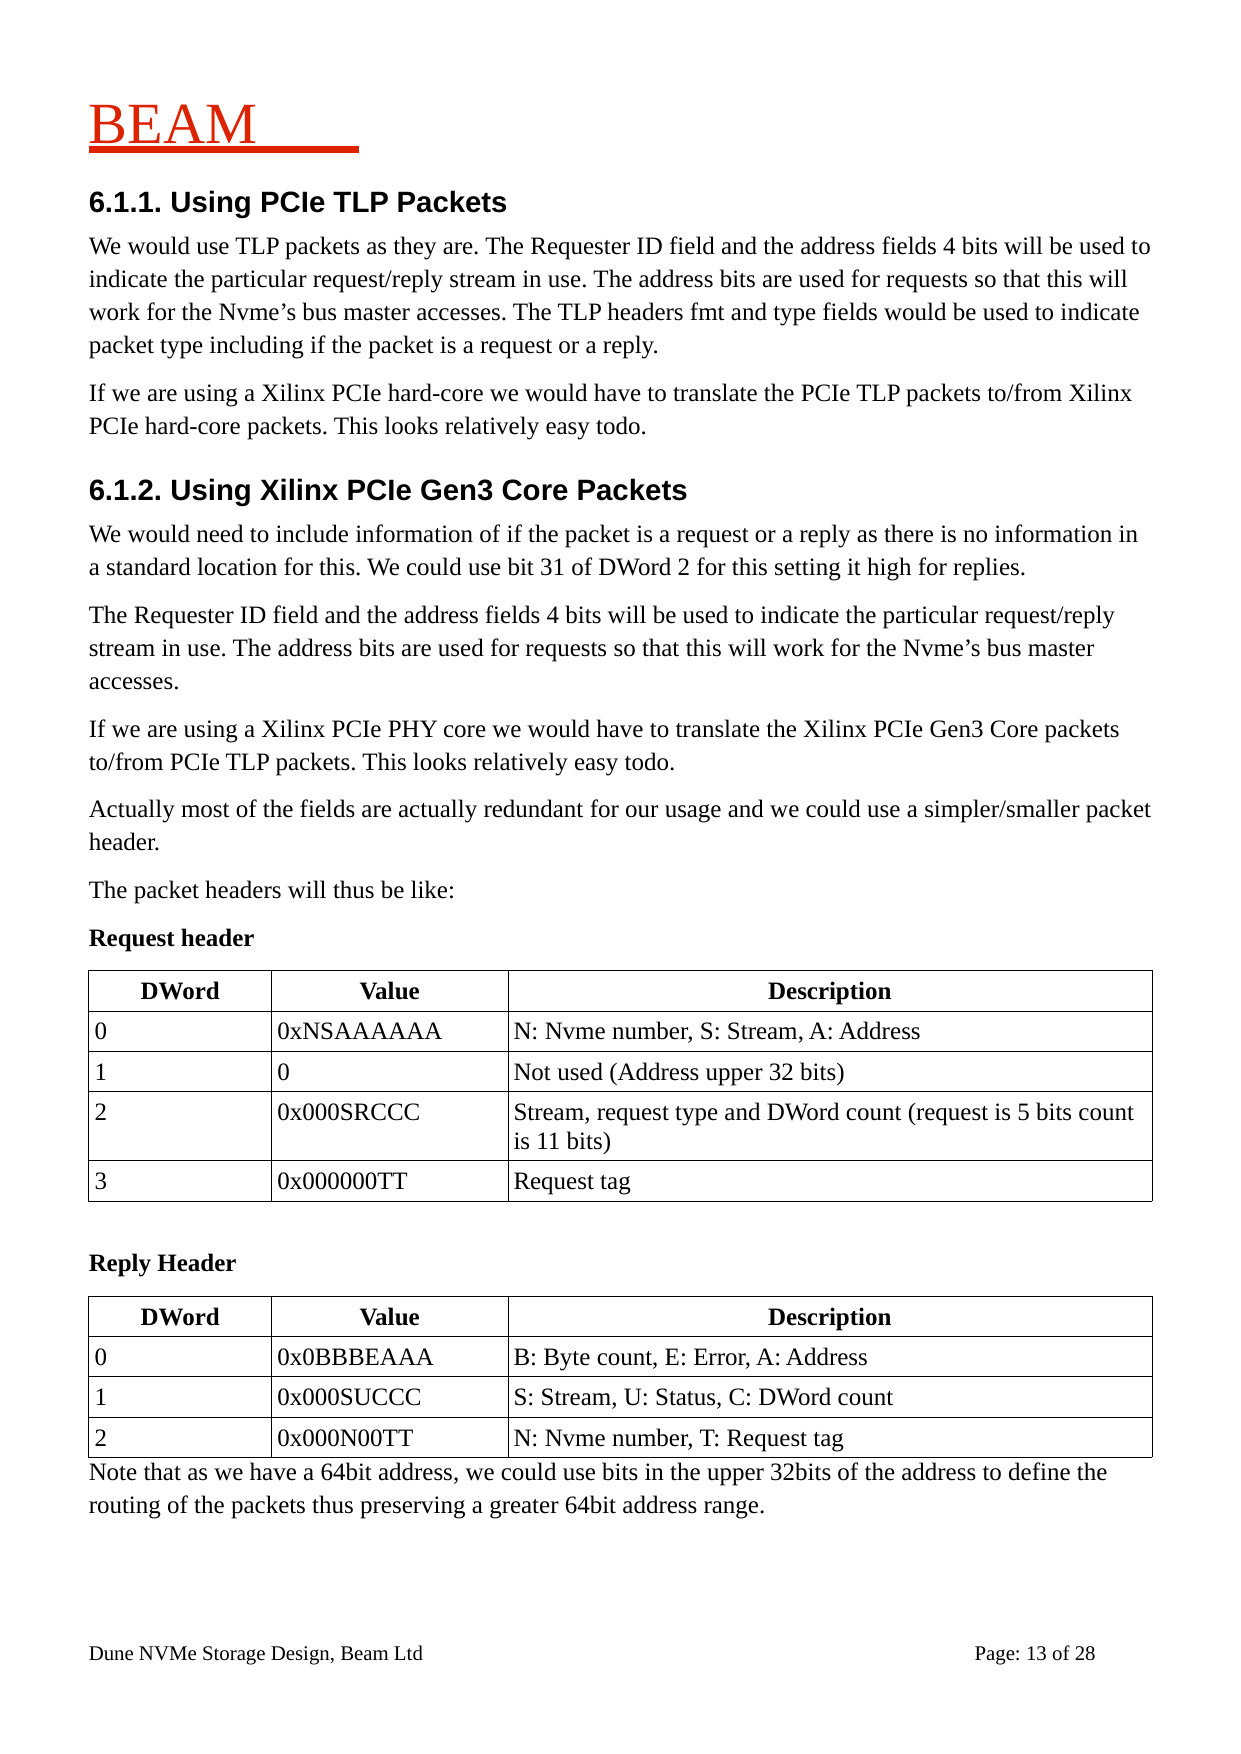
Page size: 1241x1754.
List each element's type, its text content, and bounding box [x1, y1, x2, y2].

text Note that as we have a 64bit address, we could use bits in the upper 32bits of the address to define the routing of the packets thus preserving a greater 64bit address range. [88, 1458, 1152, 1519]
text If we are using a Xilinx PCIe PHY core we would have to translate the Xilinx PCIe Gen3 Core packets to/from PCIe TLP packets. This looks relatively easy todo. [88, 714, 1152, 776]
table_header Description [509, 1297, 1152, 1336]
text If we are using a Xilinx PCIe hard-core we would have to translate the PCIe TLP packets to/from Xilinx PCIe hard-core packets. This looks relatively easy todo. [88, 378, 1152, 440]
table_cell 0x000000TT [272, 1161, 508, 1201]
table_cell 0x000SRCCC [272, 1092, 508, 1160]
table_cell 2 [89, 1418, 271, 1457]
table_cell 2 [89, 1092, 271, 1160]
text Request header [88, 923, 1152, 951]
subtitle Using PCIe TLP Packets [88, 185, 1152, 219]
table_cell Not used (Address upper 32 bits) [509, 1052, 1152, 1091]
table_cell 0 [272, 1052, 508, 1091]
table_header DWord [89, 971, 271, 1011]
table_header Value [272, 1297, 508, 1336]
table_cell 1 [89, 1052, 271, 1091]
table_cell 0x000N00TT [272, 1418, 508, 1457]
subtitle Using Xilinx PCIe Gen3 Core Packets [88, 473, 1152, 507]
table_cell 0x0BBBEAAA [272, 1337, 508, 1376]
text The packet headers will thus be like: [88, 875, 1152, 904]
text Actually most of the fields are actually redundant for our usage and we could use a simpler/smaller packet header. [88, 794, 1152, 856]
table_cell 0x000SUCCC [272, 1377, 508, 1417]
table_cell S: Stream, U: Status, C: DWord count [509, 1377, 1152, 1417]
table_cell 3 [89, 1161, 271, 1201]
table_cell N: Nvme number, T: Request tag [509, 1418, 1152, 1457]
text We would need to include information of if the packet is a request or a reply as there is no information in a standard location for this. We could use bit 31 of DWord 2 for this setting it high for replies. [88, 519, 1152, 581]
text Reply Header [88, 1248, 1152, 1277]
text The Requester ID field and the address fields 4 bits will be used to indicate the particular request/reply stream in use. The address bits are used for requests so that this will work for the Nvme’s bus master accesses. [88, 600, 1152, 695]
table_cell 0xNSAAAAAA [272, 1012, 508, 1051]
table_cell B: Byte count, E: Error, A: Address [509, 1337, 1152, 1376]
table_cell 0 [89, 1012, 271, 1051]
table_header DWord [89, 1297, 271, 1336]
text We would use TLP packets as they are. The Requester ID field and the address fields 4 bits will be used to indicate the particular request/reply stream in use. The address bits are used for requests so that this will work for the Nvme’s bus master accesses. The TLP headers fmt and type fields would be used to indicate packet type including if the packet is a request or a reply. [88, 231, 1152, 359]
table_cell N: Nvme number, S: Stream, A: Address [509, 1012, 1152, 1051]
table_cell Stream, request type and DWord count (request is 5 bits count is 11 bits) [509, 1092, 1152, 1160]
table_cell Request tag [509, 1161, 1152, 1201]
table_cell 1 [89, 1377, 271, 1417]
table_cell 0 [89, 1337, 271, 1376]
table_header Description [509, 971, 1152, 1011]
table_header Value [272, 971, 508, 1011]
